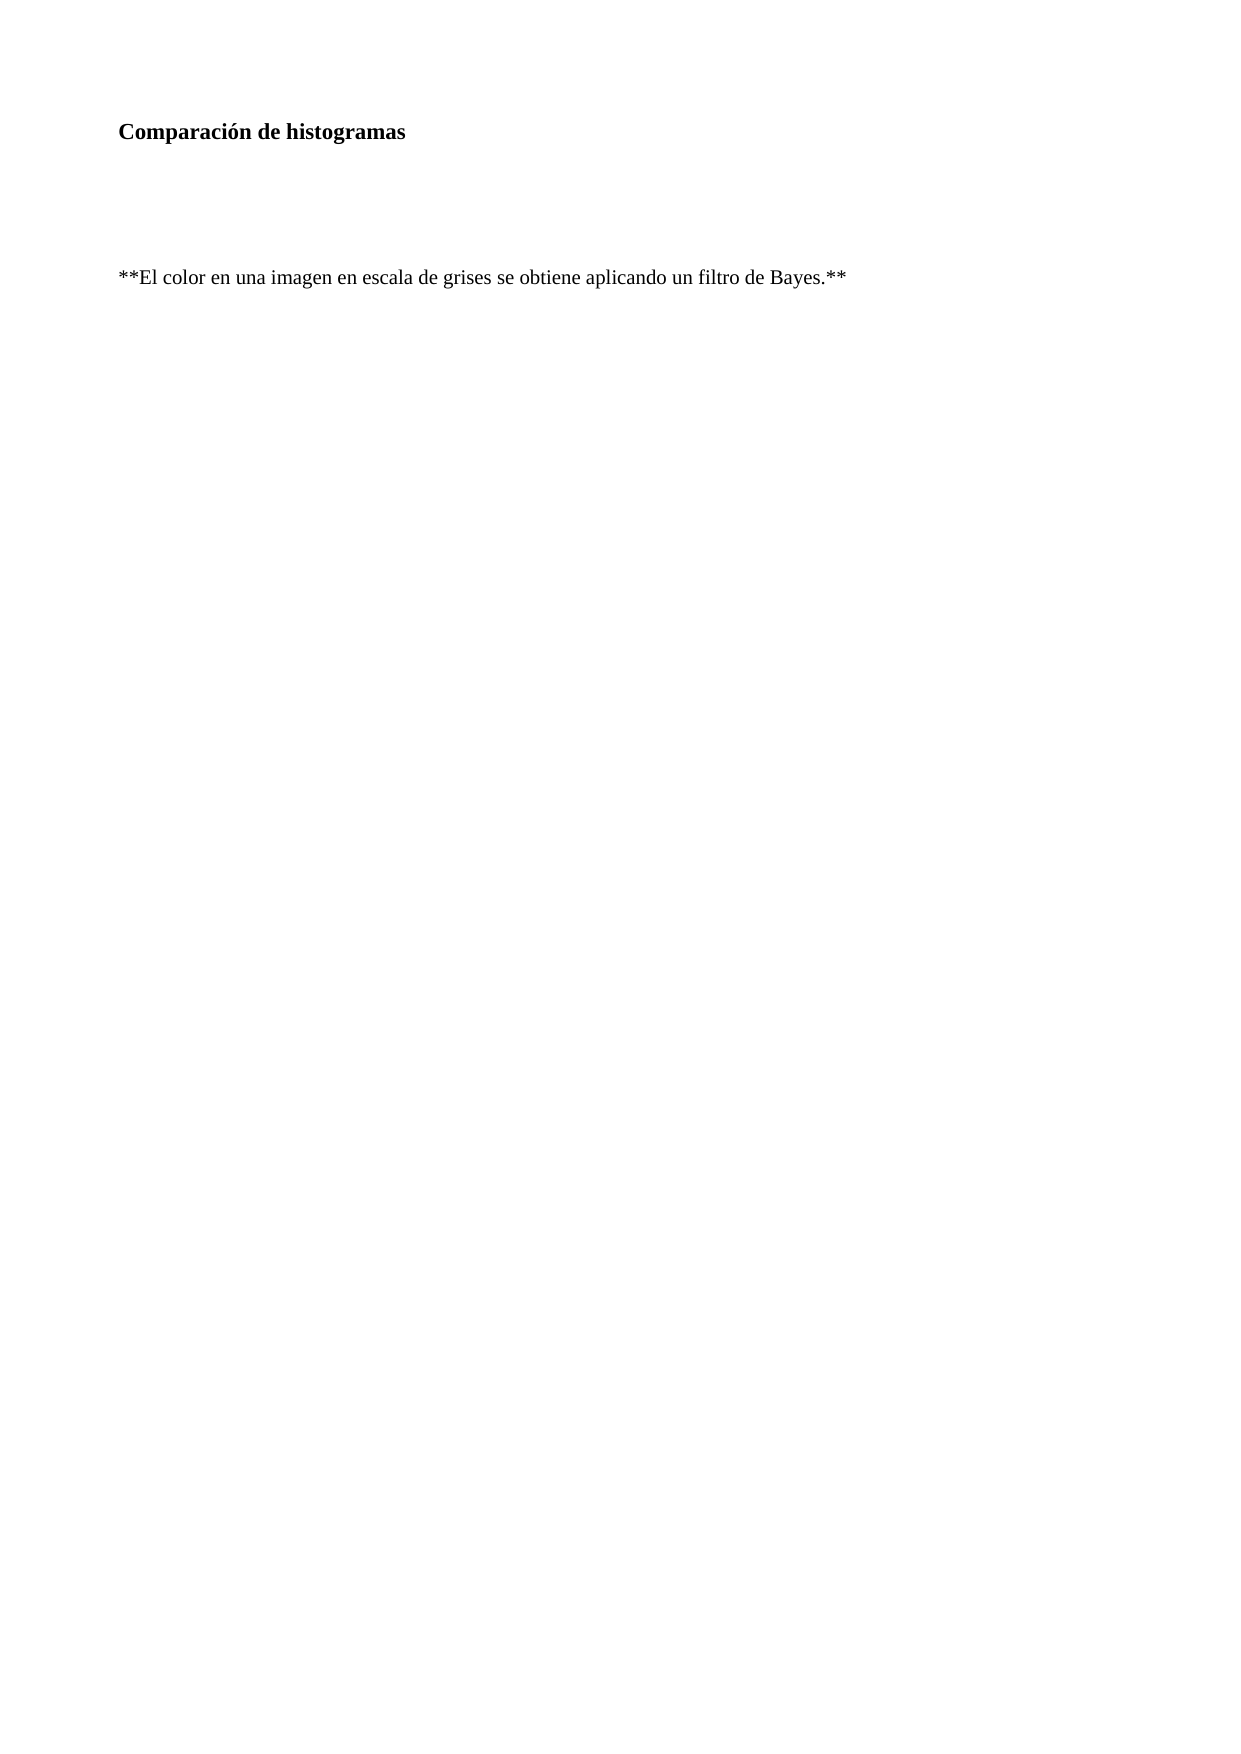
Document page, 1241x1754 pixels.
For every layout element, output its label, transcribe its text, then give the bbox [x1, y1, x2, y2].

text **El color en una imagen en escala de grises se obtiene aplicando un filtro de Bayes.** [118, 265, 1122, 289]
text Comparación de histogramas [118, 118, 1122, 144]
